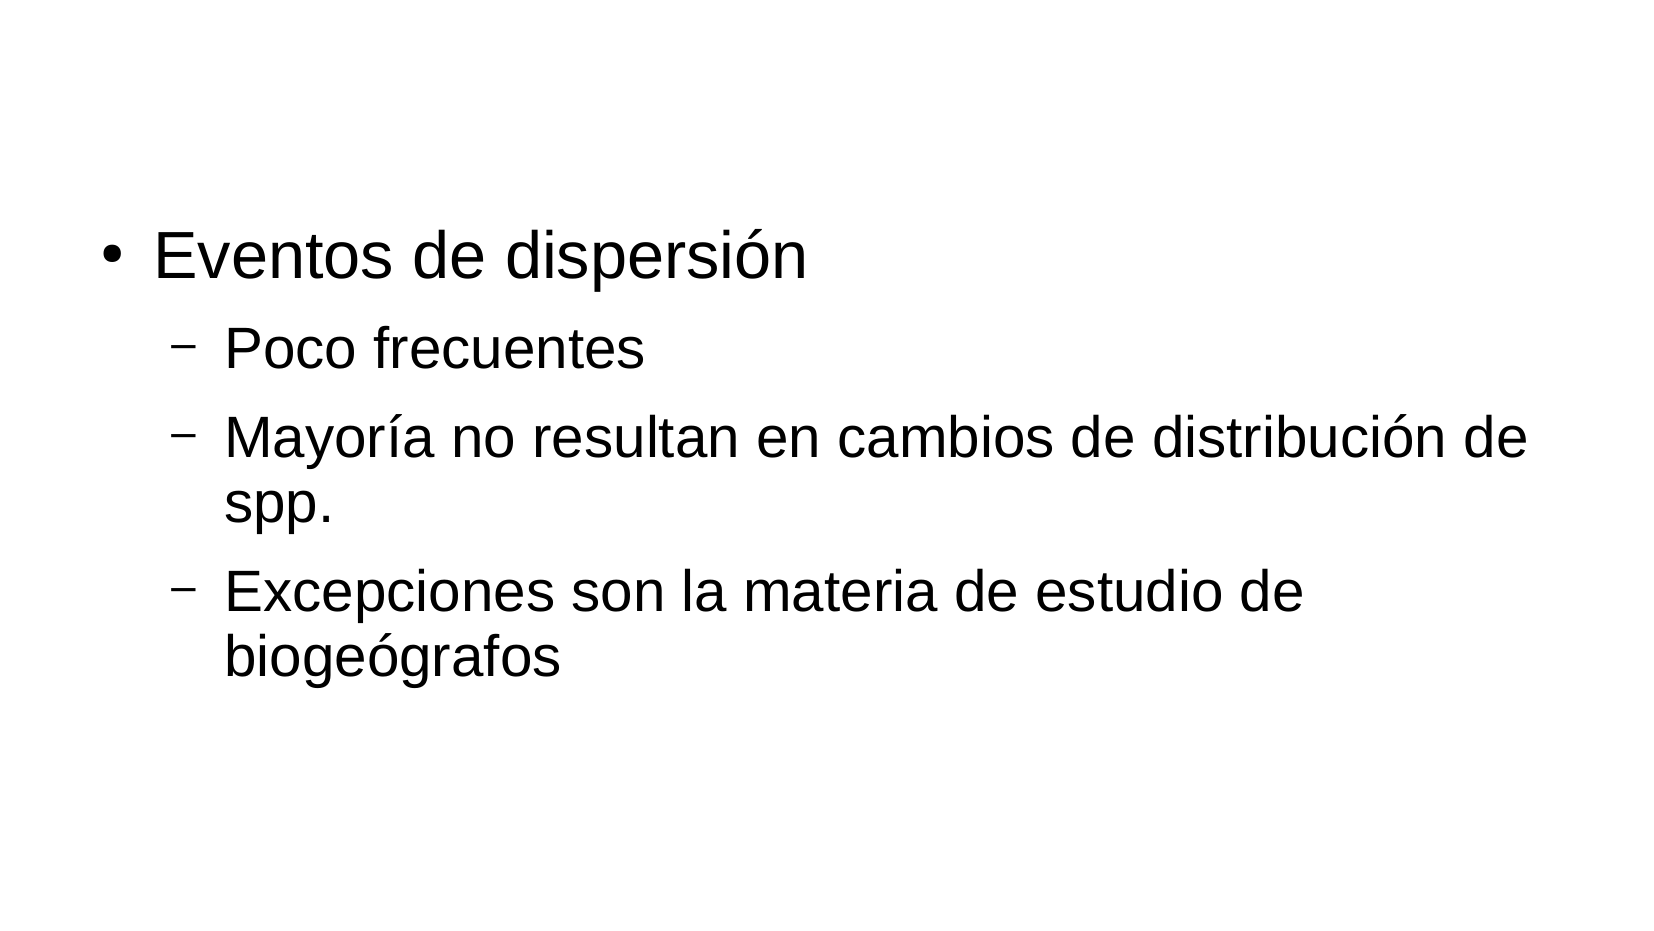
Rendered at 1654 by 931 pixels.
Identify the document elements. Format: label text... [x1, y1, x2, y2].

list Eventos de dispersión Poco frecuentes Mayoría no resultan en cambios de distribución de spp. Excepciones son la materia de estudio de biogeógrafos [82, 217, 1571, 758]
